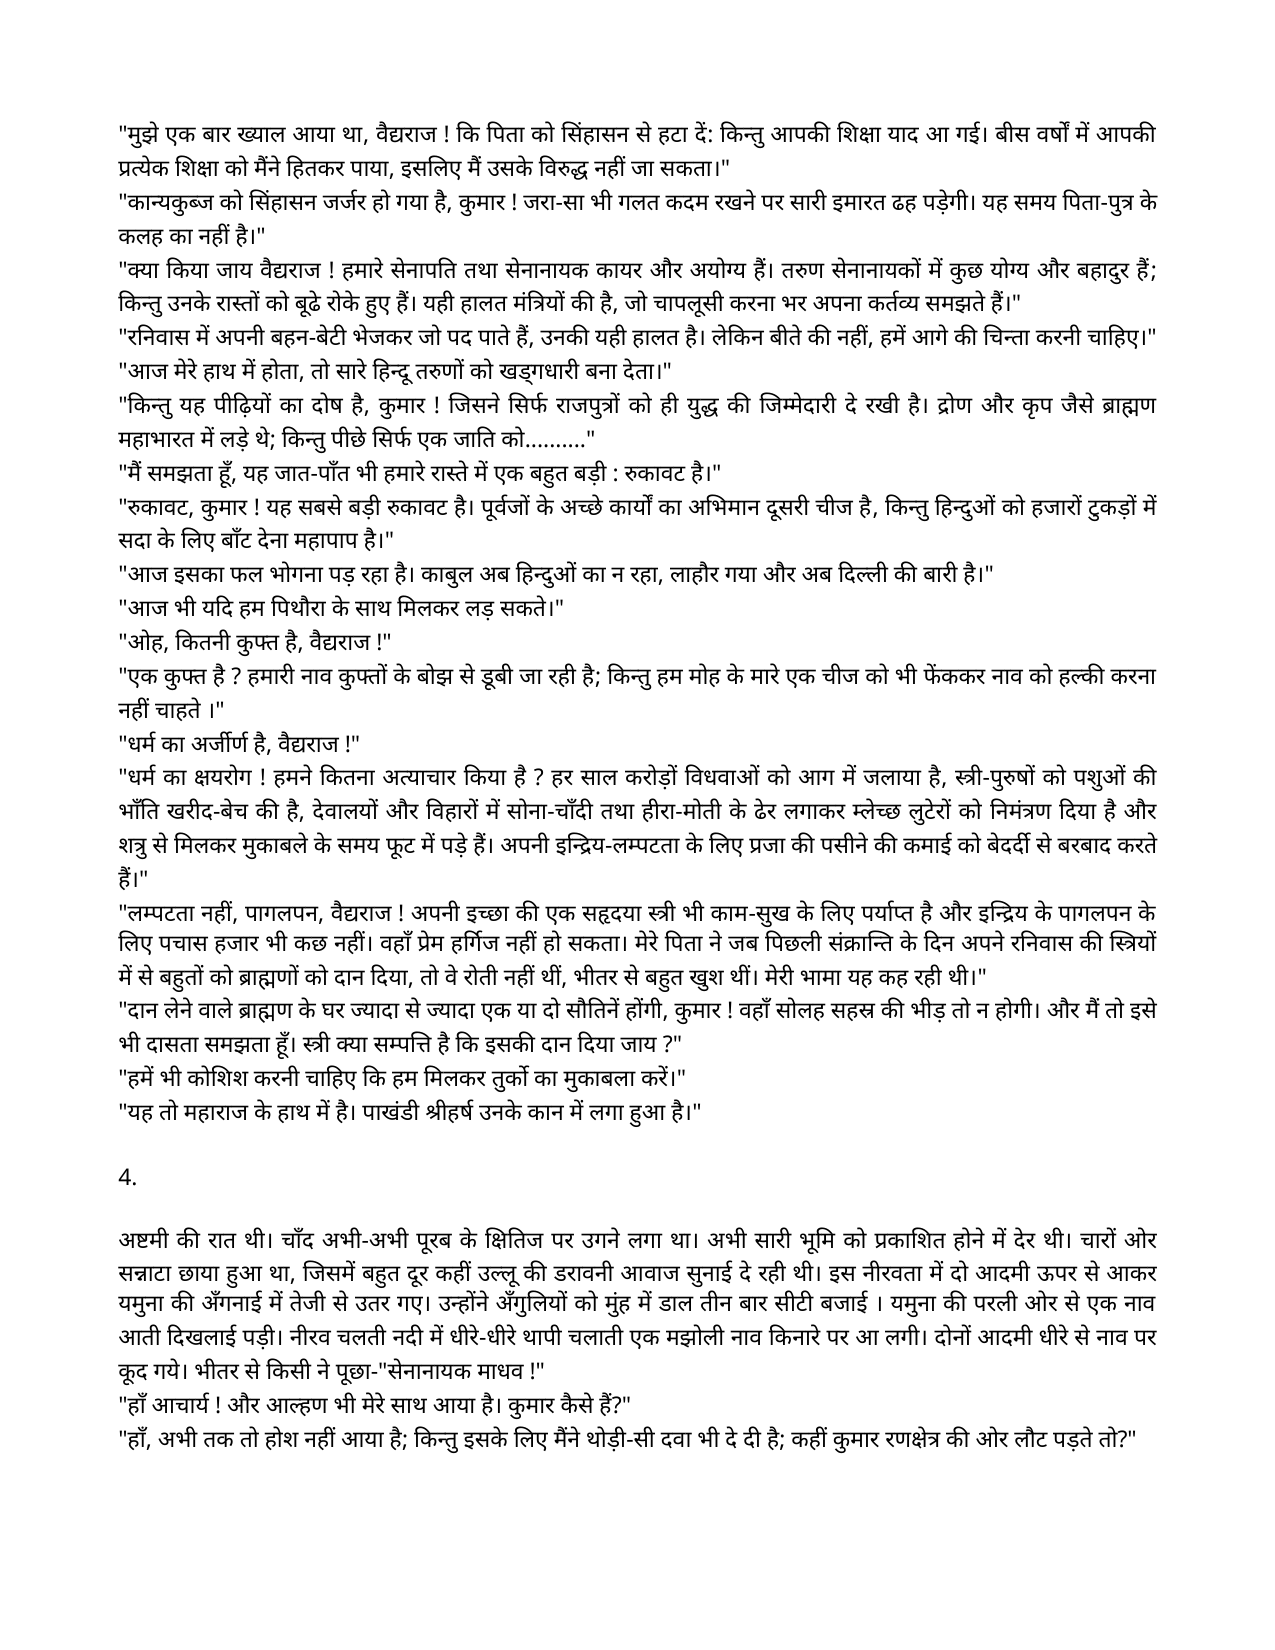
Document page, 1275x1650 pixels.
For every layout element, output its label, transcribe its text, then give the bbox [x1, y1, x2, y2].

text "यह तो महाराज के हाथ में है। पाखंडी श्रीहर्ष उनके कान में लगा हुआ है।" [118, 1096, 1157, 1130]
text "मुझे एक बार ख्याल आया था, वैद्यराज ! कि पिता को सिंहासन से हटा दें: किन्तु आपकी शिक्षा याद आ गई। बीस वर्षों में आपकी प्रत्येक शिक्षा को मैंने हितकर पाया, इसलिए मैं उसके विरुद्ध नहीं जा सकता।" [118, 118, 1157, 186]
text "रनिवास में अपनी बहन-बेटी भेजकर जो पद पाते हैं, उनकी यही हालत है। लेकिन बीते की नहीं, हमें आगे की चिन्ता करनी चाहिए।" [118, 321, 1157, 355]
text "ओह, कितनी कुफ्त है, वैद्यराज !" [118, 626, 1157, 660]
text "हमें भी कोशिश करनी चाहिए कि हम मिलकर तुर्को का मुकाबला करें।" [118, 1062, 1157, 1096]
text "हाँ, अभी तक तो होश नहीं आया है; किन्तु इसके लिए मैंने थोड़ी-सी दवा भी दे दी है; कहीं कुमार रणक्षेत्र की ओर लौट पड़ते तो?" [118, 1423, 1157, 1457]
text "आज भी यदि हम पिथौरा के साथ मिलकर लड़ सकते।" [118, 592, 1157, 626]
text "हाँ आचार्य ! और आल्हण भी मेरे साथ आया है। कुमार कैसे हैं?" [118, 1389, 1157, 1423]
text अष्टमी की रात थी। चाँद अभी-अभी पूरब के क्षितिज पर उगने लगा था। अभी सारी भूमि को प्रकाशित होने में देर थी। चारों ओर सन्नाटा छाया हुआ था, जिसमें बहुत दूर कहीं उल्लू की डरावनी आवाज सुनाई दे रही थी। इस नीरवता में दो आदमी ऊपर से आकर यमुना की अँगनाई में तेजी से उतर गए। उन्होंने अँगुलियों को मुंह में डाल तीन बार सीटी बजाई । यमुना की परली ओर से एक नाव आती दिखलाई पड़ी। नीरव चलती नदी में धीरे-धीरे थापी चलाती एक मझोली नाव किनारे पर आ लगी। दोनों आदमी धीरे से नाव पर कूद गये। भीतर से किसी ने पूछा-"सेनानायक माधव !" [118, 1223, 1157, 1389]
text "कान्यकुब्ज को सिंहासन जर्जर हो गया है, कुमार ! जरा-सा भी गलत कदम रखने पर सारी इमारत ढह पड़ेगी। यह समय पिता-पुत्र के कलह का नहीं है।" [118, 186, 1157, 253]
text "लम्पटता नहीं, पागलपन, वैद्यराज ! अपनी इच्छा की एक सहृदया स्त्री भी काम-सुख के लिए पर्याप्त है और इन्द्रिय के पागलपन के लिए पचास हजार भी कछ नहीं। वहाँ प्रेम हर्गिज नहीं हो सकता। मेरे पिता ने जब पिछली संक्रान्ति के दिन अपने रनिवास की स्त्रियों में से बहुतों को ब्राह्मणों को दान दिया, तो वे रोती नहीं थीं, भीतर से बहुत खुश थीं। मेरी भामा यह कह रही थी।" [118, 897, 1157, 994]
text "धर्म का अर्जीर्ण है, वैद्यराज !" [118, 727, 1157, 761]
text "दान लेने वाले ब्राह्मण के घर ज्यादा से ज्यादा एक या दो सौतिनें होंगी, कुमार ! वहाँ सोलह सहस्र की भीड़ तो न होगी। और मैं तो इसे भी दासता समझता हूँ। स्त्री क्या सम्पत्ति है कि इसकी दान दिया जाय ?" [118, 994, 1157, 1062]
text "क्या किया जाय वैद्यराज ! हमारे सेनापति तथा सेनानायक कायर और अयोग्य हैं। तरुण सेनानायकों में कुछ योग्य और बहादुर हैं; किन्तु उनके रास्तों को बूढे रोके हुए हैं। यही हालत मंत्रियों की है, जो चापलूसी करना भर अपना कर्तव्य समझते हैं।" [118, 253, 1157, 321]
text "आज मेरे हाथ में होता, तो सारे हिन्दू तरुणों को खड्गधारी बना देता।" [118, 355, 1157, 389]
text "किन्तु यह पीढ़ियों का दोष है, कुमार ! जिसने सिर्फ राजपुत्रों को ही युद्ध की जिम्मेदारी दे रखी है। द्रोण और कृप जैसे ब्राह्मण महाभारत में लड़े थे; किन्तु पीछे सिर्फ एक जाति को.........." [118, 389, 1157, 457]
text 4. [118, 1161, 1157, 1192]
text "रुकावट, कुमार ! यह सबसे बड़ी रुकावट है। पूर्वजों के अच्छे कार्यों का अभिमान दूसरी चीज है, किन्तु हिन्दुओं को हजारों टुकड़ों में सदा के लिए बाँट देना महापाप है।" [118, 491, 1157, 558]
text "धर्म का क्षयरोग ! हमने कितना अत्याचार किया है ? हर साल करोड़ों विधवाओं को आग में जलाया है, स्त्री-पुरुषों को पशुओं की भाँति खरीद-बेच की है, देवालयों और विहारों में सोना-चाँदी तथा हीरा-मोती के ढेर लगाकर म्लेच्छ लुटेरों को निमंत्रण दिया है और शत्रु से मिलकर मुकाबले के समय फूट में पड़े हैं। अपनी इन्द्रिय-लम्पटता के लिए प्रजा की पसीने की कमाई को बेदर्दी से बरबाद करते हैं।" [118, 761, 1157, 897]
text "एक कुफ्त है ? हमारी नाव कुफ्तों के बोझ से डूबी जा रही है; किन्तु हम मोह के मारे एक चीज को भी फेंककर नाव को हल्की करना नहीं चाहते ।" [118, 660, 1157, 727]
text "आज इसका फल भोगना पड़ रहा है। काबुल अब हिन्दुओं का न रहा, लाहौर गया और अब दिल्ली की बारी है।" [118, 558, 1157, 592]
text "मैं समझता हूँ, यह जात-पाँत भी हमारे रास्ते में एक बहुत बड़ी : रुकावट है।" [118, 457, 1157, 491]
